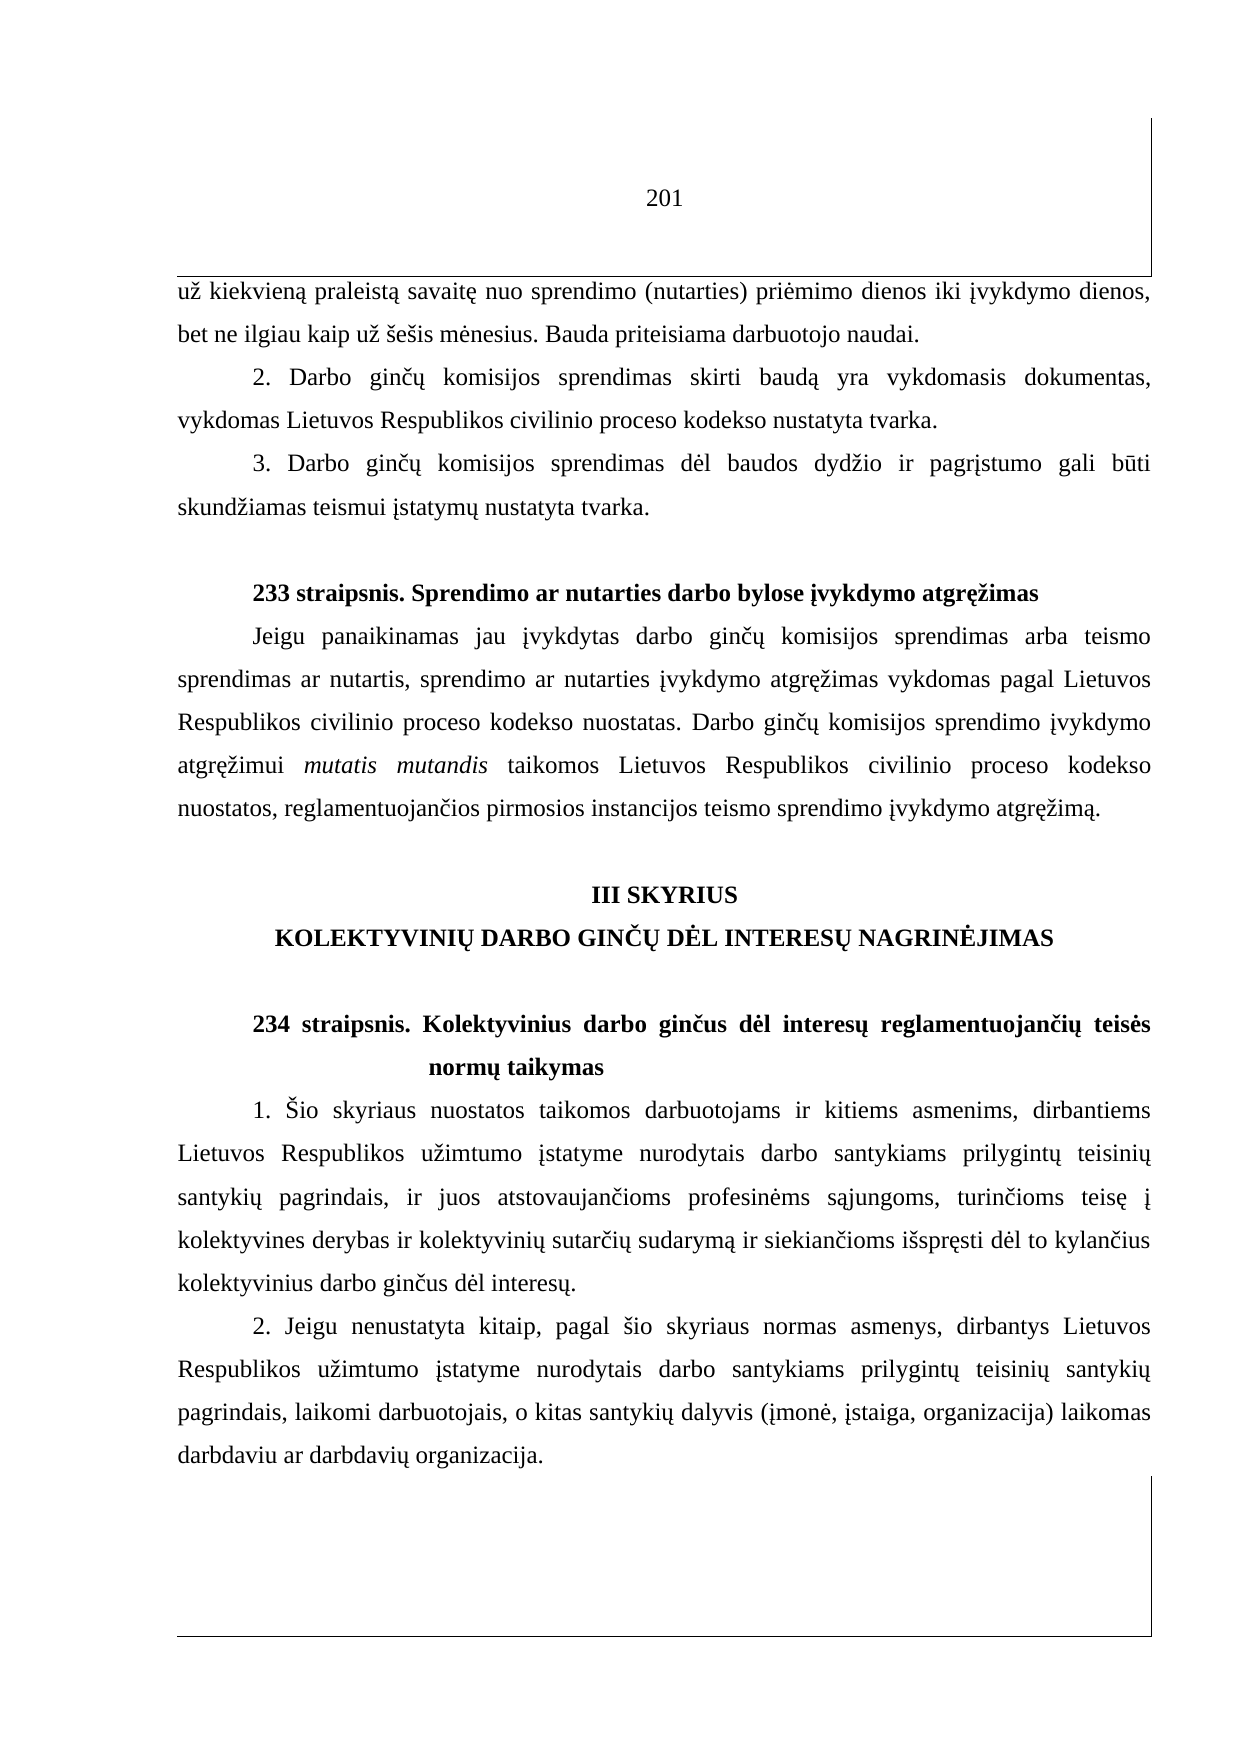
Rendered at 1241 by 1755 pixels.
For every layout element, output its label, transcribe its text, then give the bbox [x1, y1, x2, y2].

text 3. Darbo ginčų komisijos sprendimas dėl baudos dydžio ir pagrįstumo gali būti skundžiamas teismui įstatymų nustatyta tvarka. [177, 448, 1152, 520]
text 2. Jeigu nenustatyta kitaip, pagal šio skyriaus normas asmenys, dirbantys Lietuvos Respublikos užimtumo įstatyme nurodytais darbo santykiams prilygintų teisinių santykių pagrindais, laikomi darbuotojais, o kitas santykių dalyvis (įmonė, įstaiga, organizacija) laikomas darbdaviu ar darbdavių organizacija. [177, 1311, 1152, 1469]
text KOLEKTYVINIŲ DARBO GINČŲ DĖL INTERESŲ NAGRINĖJIMAS [177, 923, 1152, 952]
text 1. Šio skyriaus nuostatos taikomos darbuotojams ir kitiems asmenims, dirbantiems Lietuvos Respublikos užimtumo įstatyme nurodytais darbo santykiams prilygintų teisinių santykių pagrindais, ir juos atstovaujančioms profesinėms sąjungoms, turinčioms teisę į kolektyvines derybas ir kolektyvinių sutarčių sudarymą ir siekiančioms išspręsti dėl to kylančius kolektyvinius darbo ginčus dėl interesų. [177, 1095, 1152, 1297]
text Jeigu panaikinamas jau įvykdytas darbo ginčų komisijos sprendimas arba teismo sprendimas ar nutartis, sprendimo ar nutarties įvykdymo atgręžimas vykdomas pagal Lietuvos Respublikos civilinio proceso kodekso nuostatas. Darbo ginčų komisijos sprendimo įvykdymo atgręžimui mutatis mutandis taikomos Lietuvos Respublikos civilinio proceso kodekso nuostatos, reglamentuojančios pirmosios instancijos teismo sprendimo įvykdymo atgręžimą. [177, 621, 1152, 822]
text III SKYRIUS [177, 880, 1152, 908]
subtitle 233 straipsnis. Sprendimo ar nutarties darbo bylose įvykdymo atgręžimas [177, 578, 1152, 607]
text už kiekvieną praleistą savaitę nuo sprendimo (nutarties) priėmimo dienos iki įvykdymo dienos, bet ne ilgiau kaip už šešis mėnesius. Bauda priteisiama darbuotojo naudai. [177, 276, 1152, 348]
subtitle 234 straipsnis. Kolektyvinius darbo ginčus dėl interesų reglamentuojančių teisės normų taikymas [252, 1009, 1152, 1081]
text 2. Darbo ginčų komisijos sprendimas skirti baudą yra vykdomasis dokumentas, vykdomas Lietuvos Respublikos civilinio proceso kodekso nustatyta tvarka. [177, 362, 1152, 434]
